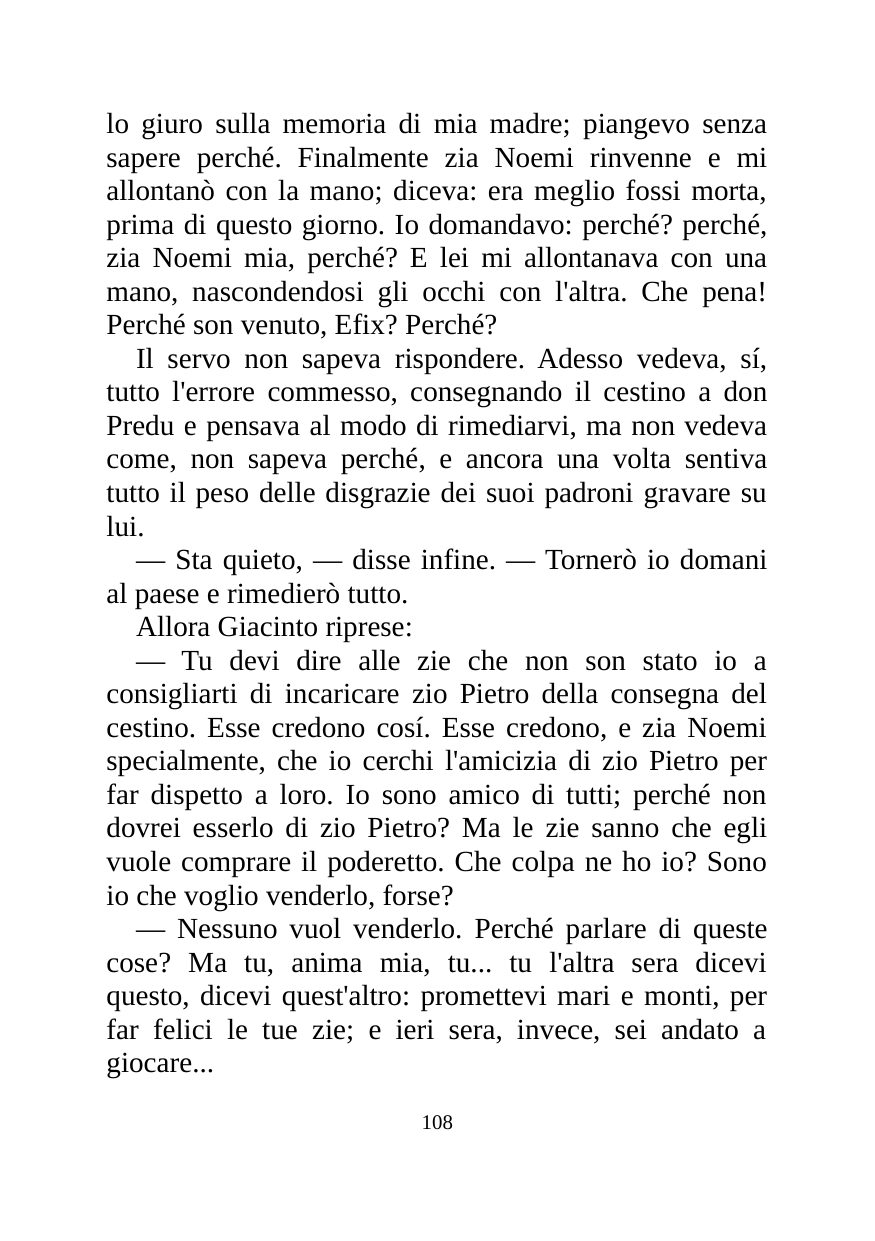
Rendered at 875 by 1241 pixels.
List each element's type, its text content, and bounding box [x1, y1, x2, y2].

text Allora Giacinto riprese: [106, 609, 768, 643]
text — Nessuno vuol venderlo. Perché parlare di queste cose? Ma tu, anima mia, tu... tu l'altra sera dicevi questo, dicevi quest'altro: promettevi mari e monti, per far felici le tue zie; e ieri sera, invece, sei andato a giocare... [106, 911, 768, 1079]
text — Tu devi dire alle zie che non son stato io a consigliarti di incaricare zio Pietro della consegna del cestino. Esse credono cosí. Esse credono, e zia Noemi specialmente, che io cerchi l'amicizia di zio Pietro per far dispetto a loro. Io sono amico di tutti; perché non dovrei esserlo di zio Pietro? Ma le zie sanno che egli vuole comprare il poderetto. Che colpa ne ho io? Sono io che voglio venderlo, forse? [106, 643, 768, 911]
text — Sta quieto, — disse infine. — Tornerò io domani al paese e rimedierò tutto. [106, 542, 768, 609]
text lo giuro sulla memoria di mia madre; piangevo senza sapere perché. Finalmente zia Noemi rinvenne e mi allontanò con la mano; diceva: era meglio fossi morta, prima di questo giorno. Io domandavo: perché? perché, zia Noemi mia, perché? E lei mi allontanava con una mano, nascondendosi gli occhi con l'altra. Che pena! Perché son venuto, Efix? Perché? [106, 106, 768, 341]
text Il servo non sapeva rispondere. Adesso vedeva, sí, tutto l'errore commesso, consegnando il cestino a don Predu e pensava al modo di rimediarvi, ma non vedeva come, non sapeva perché, e ancora una volta sentiva tutto il peso delle disgrazie dei suoi padroni gravare su lui. [106, 341, 768, 542]
